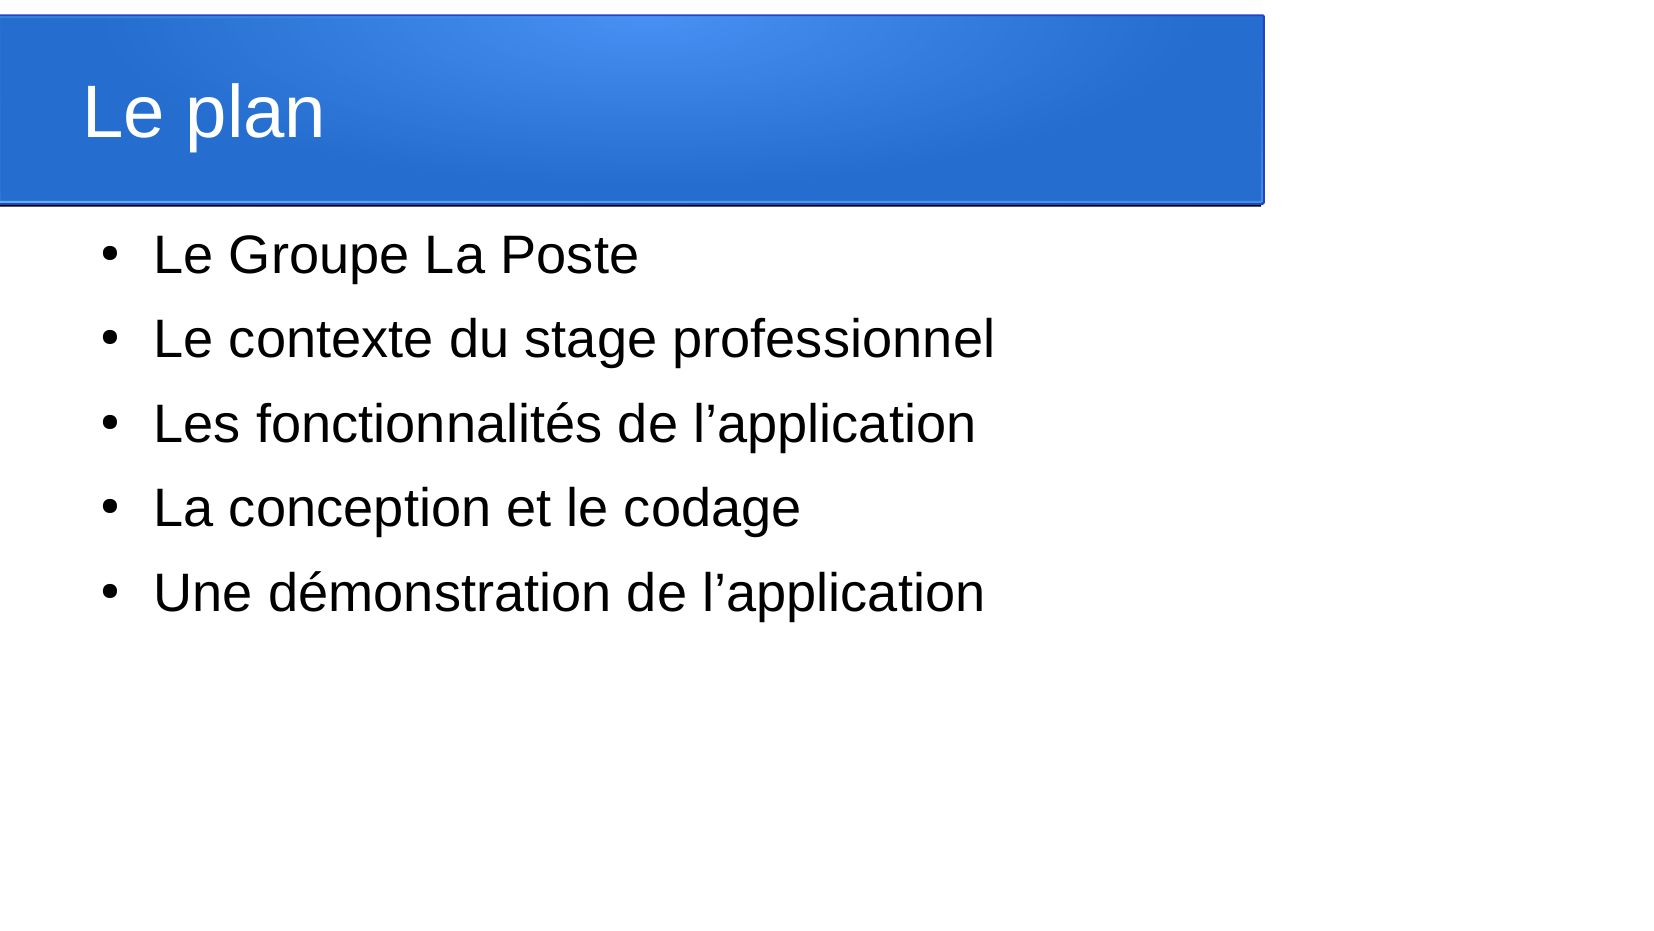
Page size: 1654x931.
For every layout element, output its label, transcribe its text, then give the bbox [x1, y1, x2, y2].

list Le Groupe La Poste Le contexte du stage professionnel Les fonctionnalités de l’application La conception et le codage Une démonstration de l’application [82, 224, 1571, 764]
title Le plan [82, 35, 1235, 189]
